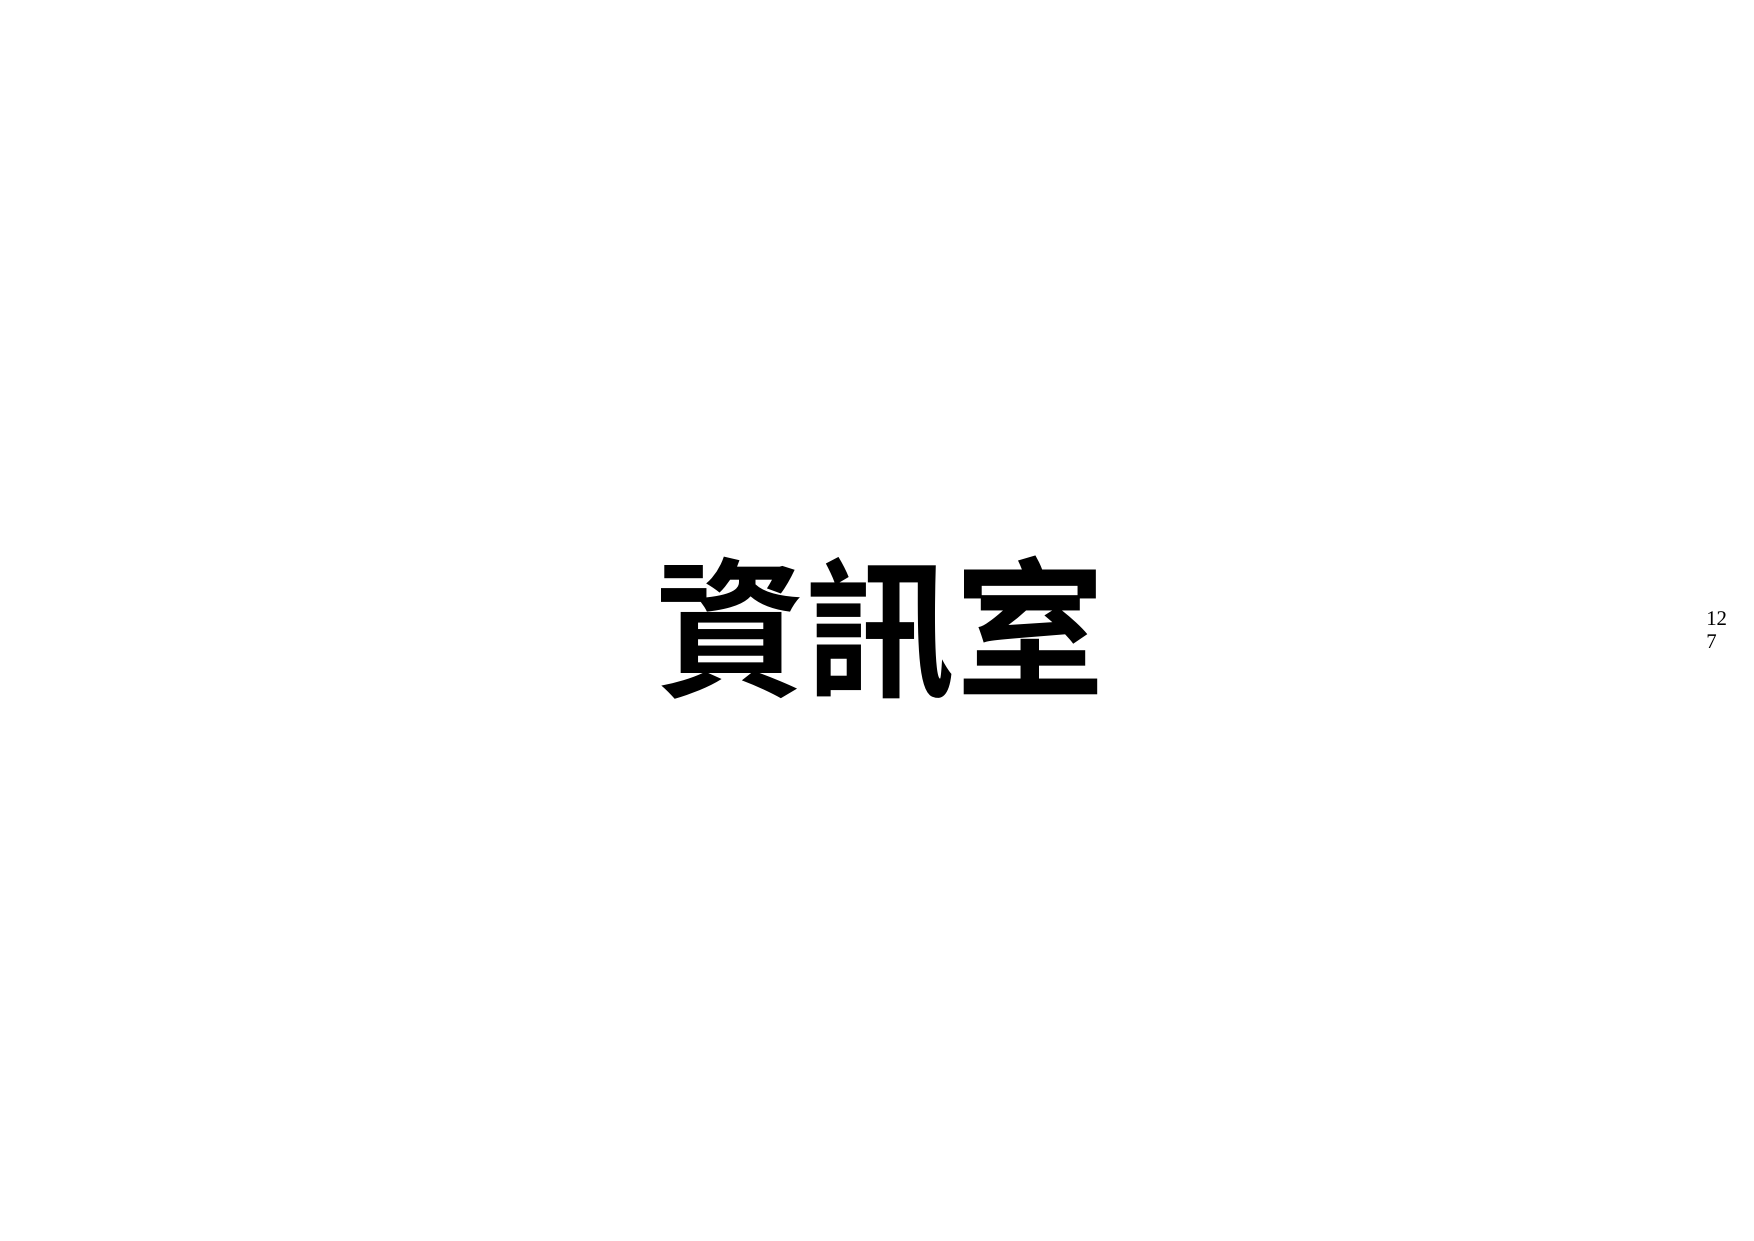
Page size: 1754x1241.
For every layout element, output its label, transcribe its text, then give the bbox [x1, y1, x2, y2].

text 資訊室 [106, 508, 1653, 733]
